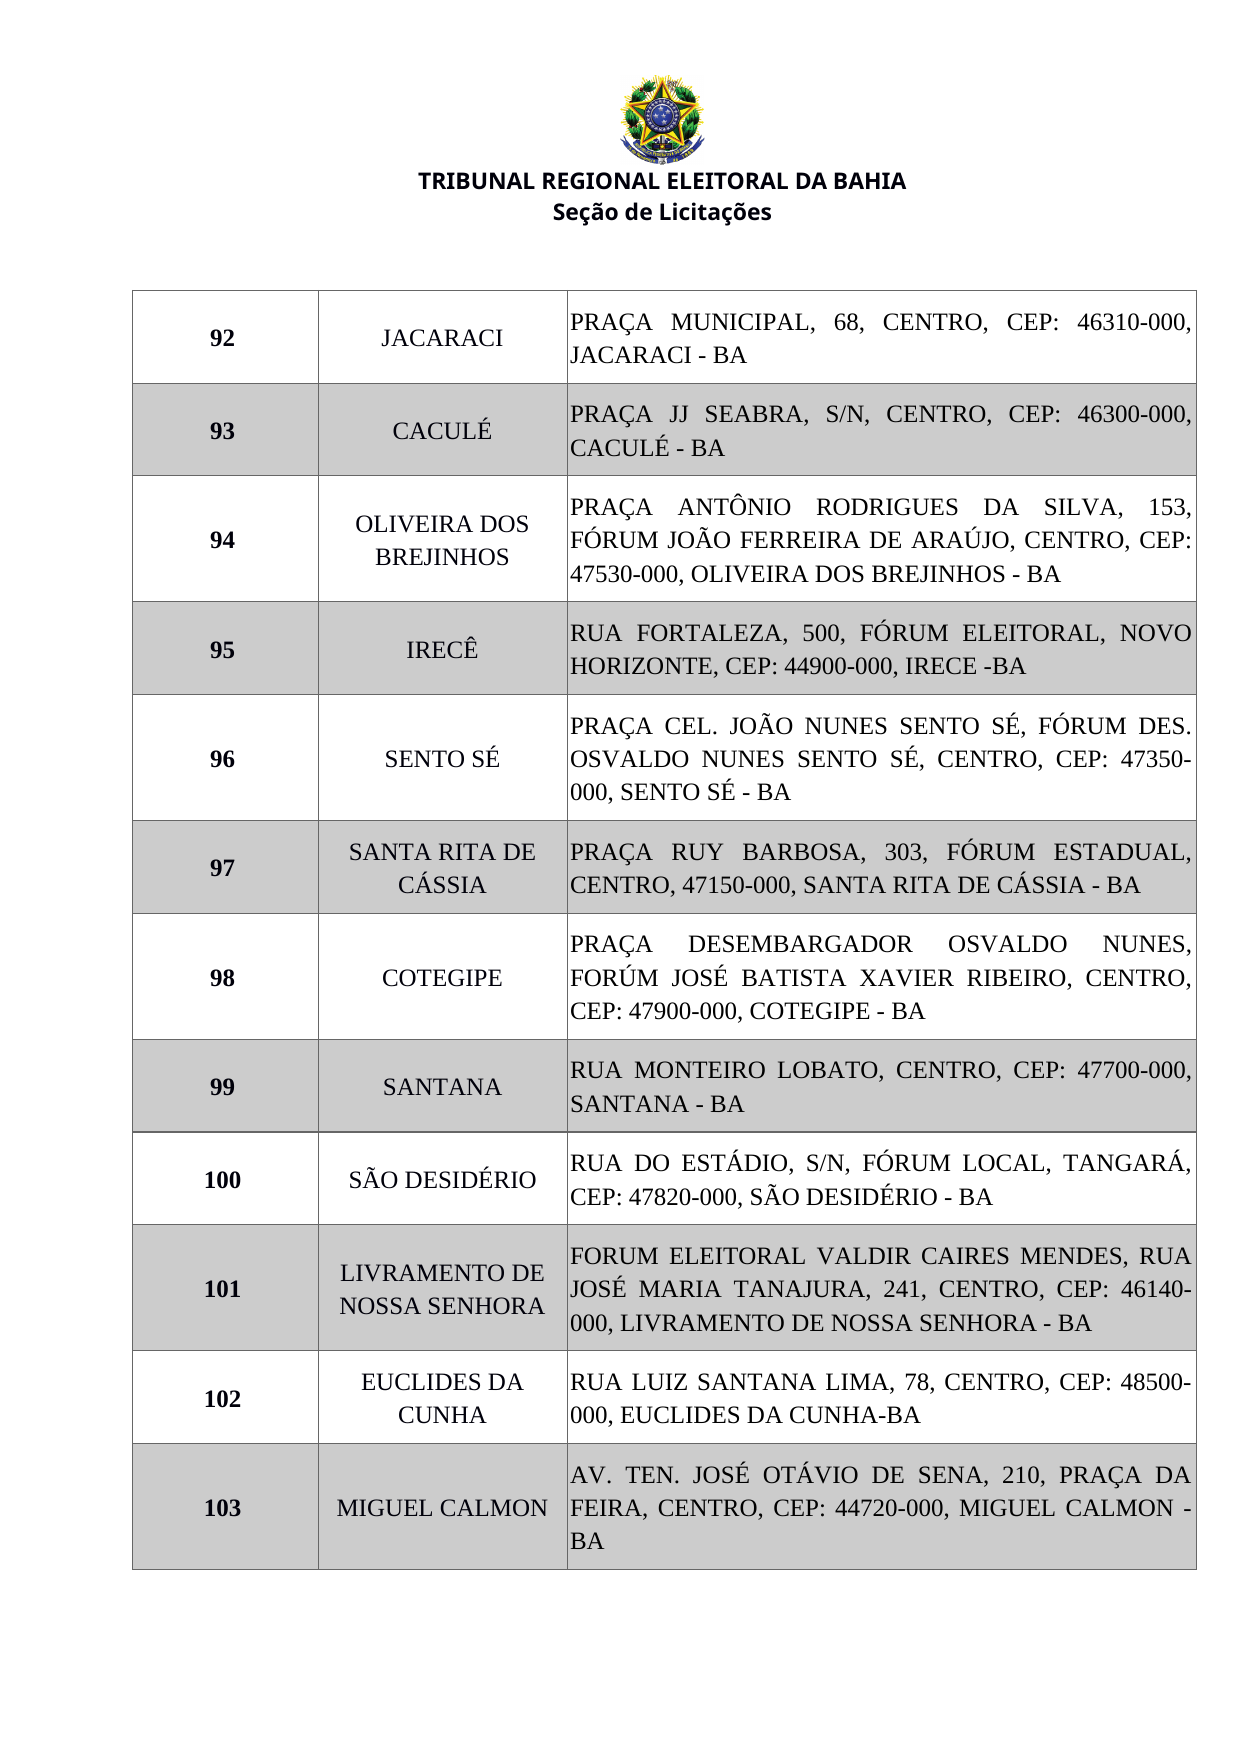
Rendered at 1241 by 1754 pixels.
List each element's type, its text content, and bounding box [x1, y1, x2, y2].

table_cell PRAÇA ANTÔNIO RODRIGUES DA SILVA, 153, FÓRUM JOÃO FERREIRA DE ARAÚJO, CENTRO, CEP: 47530-000, OLIVEIRA DOS BREJINHOS - BA [568, 476, 1196, 601]
table_cell PRAÇA DESEMBARGADOR OSVALDO NUNES, FORÚM JOSÉ BATISTA XAVIER RIBEIRO, CENTRO, CEP: 47900-000, COTEGIPE - BA [568, 914, 1196, 1039]
table_cell 103 [133, 1444, 318, 1569]
table_cell LIVRAMENTO DE NOSSA SENHORA [319, 1225, 567, 1350]
table_cell 97 [133, 821, 318, 913]
table_cell SANTANA [319, 1040, 567, 1131]
table_cell IRECÊ [319, 602, 567, 694]
table_cell PRAÇA MUNICIPAL, 68, CENTRO, CEP: 46310-000, JACARACI - BA [568, 291, 1196, 382]
table_cell SENTO SÉ [319, 695, 567, 820]
table_cell RUA MONTEIRO LOBATO, CENTRO, CEP: 47700-000, SANTANA - BA [568, 1040, 1196, 1131]
table_cell 93 [133, 384, 318, 475]
table_cell PRAÇA JJ SEABRA, S/N, CENTRO, CEP: 46300-000, CACULÉ - BA [568, 384, 1196, 475]
table_cell 102 [133, 1351, 318, 1443]
table_cell RUA FORTALEZA, 500, FÓRUM ELEITORAL, NOVO HORIZONTE, CEP: 44900-000, IRECE -BA [568, 602, 1196, 694]
table_cell RUA LUIZ SANTANA LIMA, 78, CENTRO, CEP: 48500-000, EUCLIDES DA CUNHA-BA [568, 1351, 1196, 1443]
table_cell PRAÇA RUY BARBOSA, 303, FÓRUM ESTADUAL, CENTRO, 47150-000, SANTA RITA DE CÁSSIA - BA [568, 821, 1196, 913]
table_cell 98 [133, 914, 318, 1039]
table_cell 95 [133, 602, 318, 694]
table_cell PRAÇA CEL. JOÃO NUNES SENTO SÉ, FÓRUM DES. OSVALDO NUNES SENTO SÉ, CENTRO, CEP: 47350- 000, SENTO SÉ - BA [568, 695, 1196, 820]
table_cell CACULÉ [319, 384, 567, 475]
table_cell SÃO DESIDÉRIO [319, 1133, 567, 1224]
table_cell SANTA RITA DE CÁSSIA [319, 821, 567, 913]
table_cell OLIVEIRA DOS BREJINHOS [319, 476, 567, 601]
table_cell 94 [133, 476, 318, 601]
table_cell COTEGIPE [319, 914, 567, 1039]
table_cell 101 [133, 1225, 318, 1350]
table_cell JACARACI [319, 291, 567, 382]
table_cell RUA DO ESTÁDIO, S/N, FÓRUM LOCAL, TANGARÁ, CEP: 47820-000, SÃO DESIDÉRIO - BA [568, 1133, 1196, 1224]
table_cell MIGUEL CALMON [319, 1444, 567, 1569]
table_cell AV. TEN. JOSÉ OTÁVIO DE SENA, 210, PRAÇA DA FEIRA, CENTRO, CEP: 44720-000, MIGUEL CALMON - BA [568, 1444, 1196, 1569]
table_cell 99 [133, 1040, 318, 1131]
table_cell 92 [133, 291, 318, 382]
table_cell FORUM ELEITORAL VALDIR CAIRES MENDES, RUA JOSÉ MARIA TANAJURA, 241, CENTRO, CEP: 46140-000, LIVRAMENTO DE NOSSA SENHORA - BA [568, 1225, 1196, 1350]
table_cell EUCLIDES DA CUNHA [319, 1351, 567, 1443]
table_cell 96 [133, 695, 318, 820]
table_cell 100 [133, 1133, 318, 1224]
